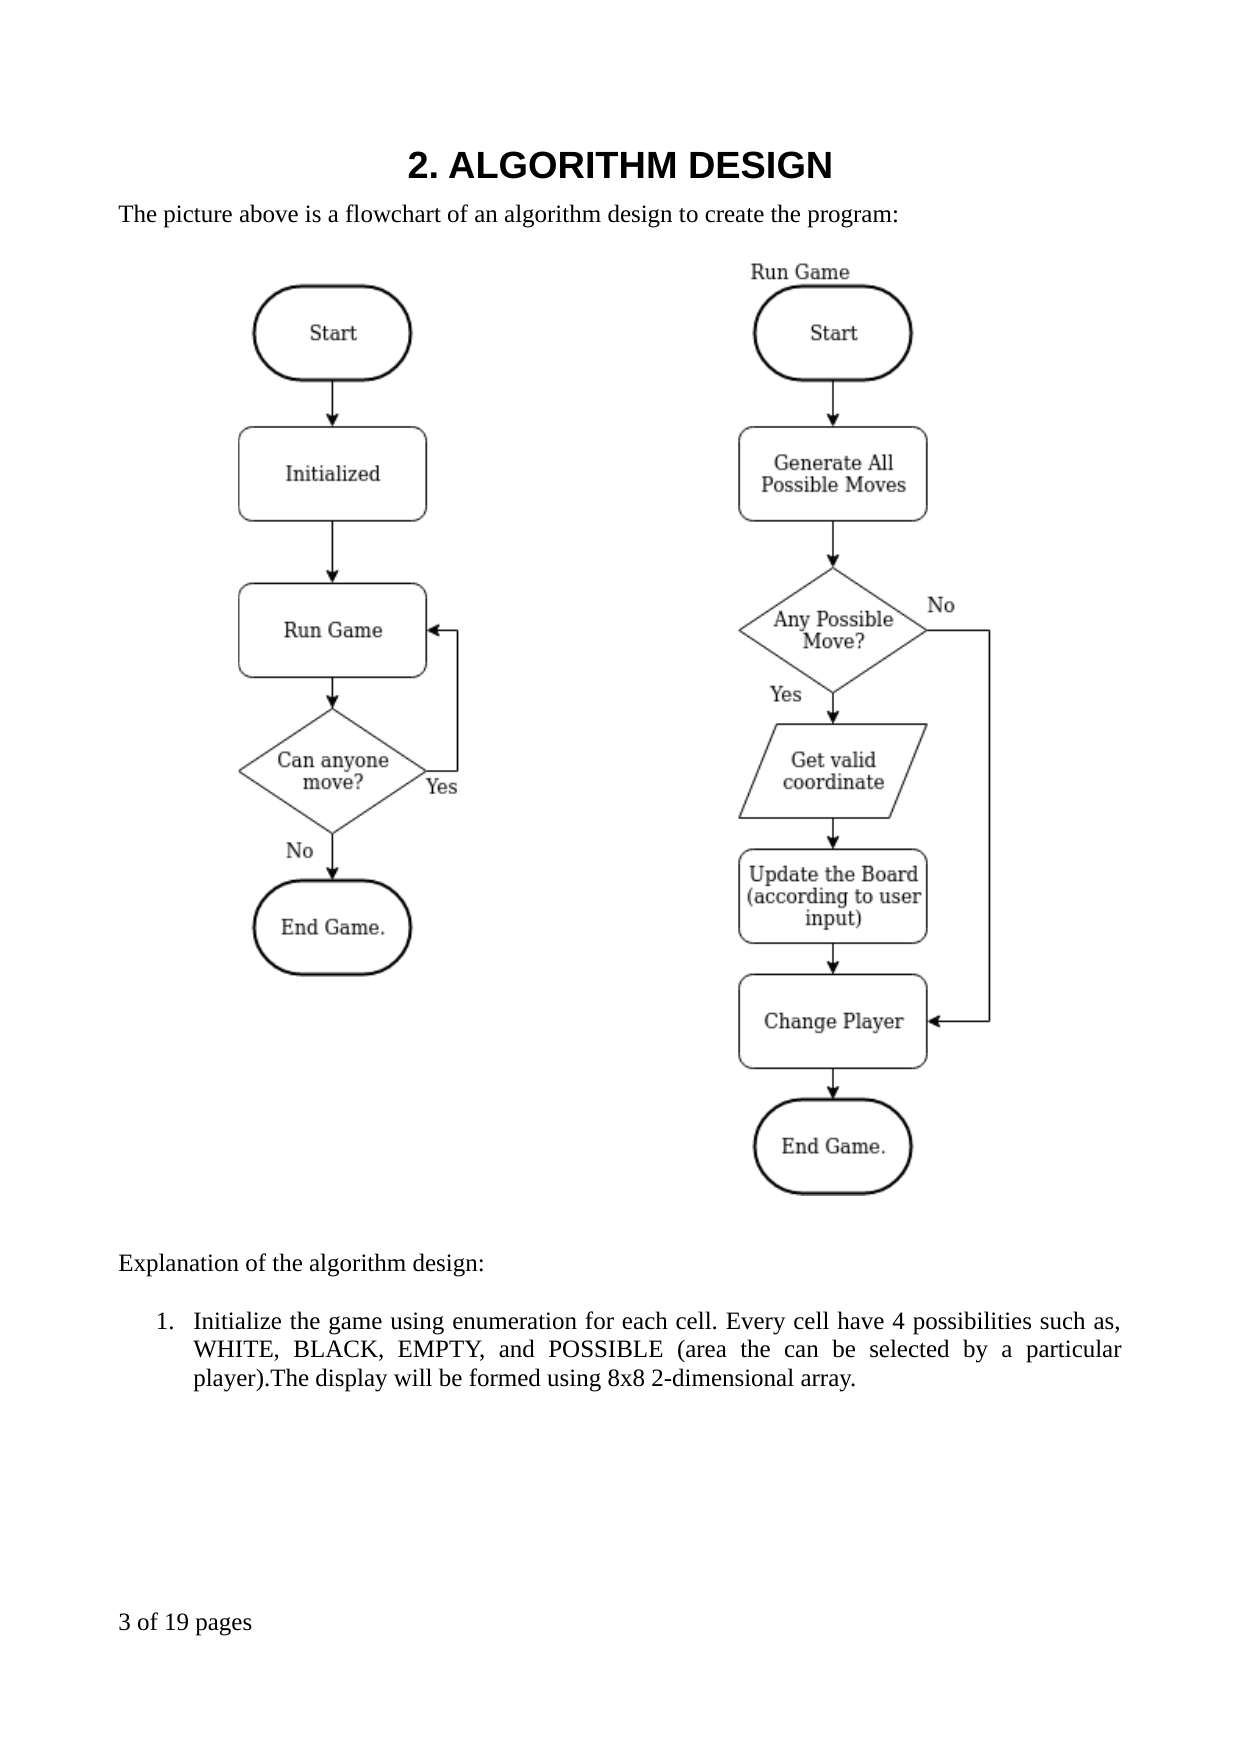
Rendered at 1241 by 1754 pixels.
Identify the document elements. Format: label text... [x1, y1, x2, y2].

text Explanation of the algorithm design: [118, 1248, 1122, 1277]
text The picture above is a flowchart of an algorithm design to create the program: [118, 199, 1122, 228]
picture [238, 256, 1003, 1196]
list Initialize the game using enumeration for each cell. Every cell have 4 possibilities such as, WHITE, BLACK, EMPTY, and POSSIBLE (area the can be selected by a particular player).The display will be formed using 8x8 2-dimensional array. [156, 1306, 1122, 1392]
subtitle 2. ALGORITHM DESIGN [118, 143, 1122, 187]
